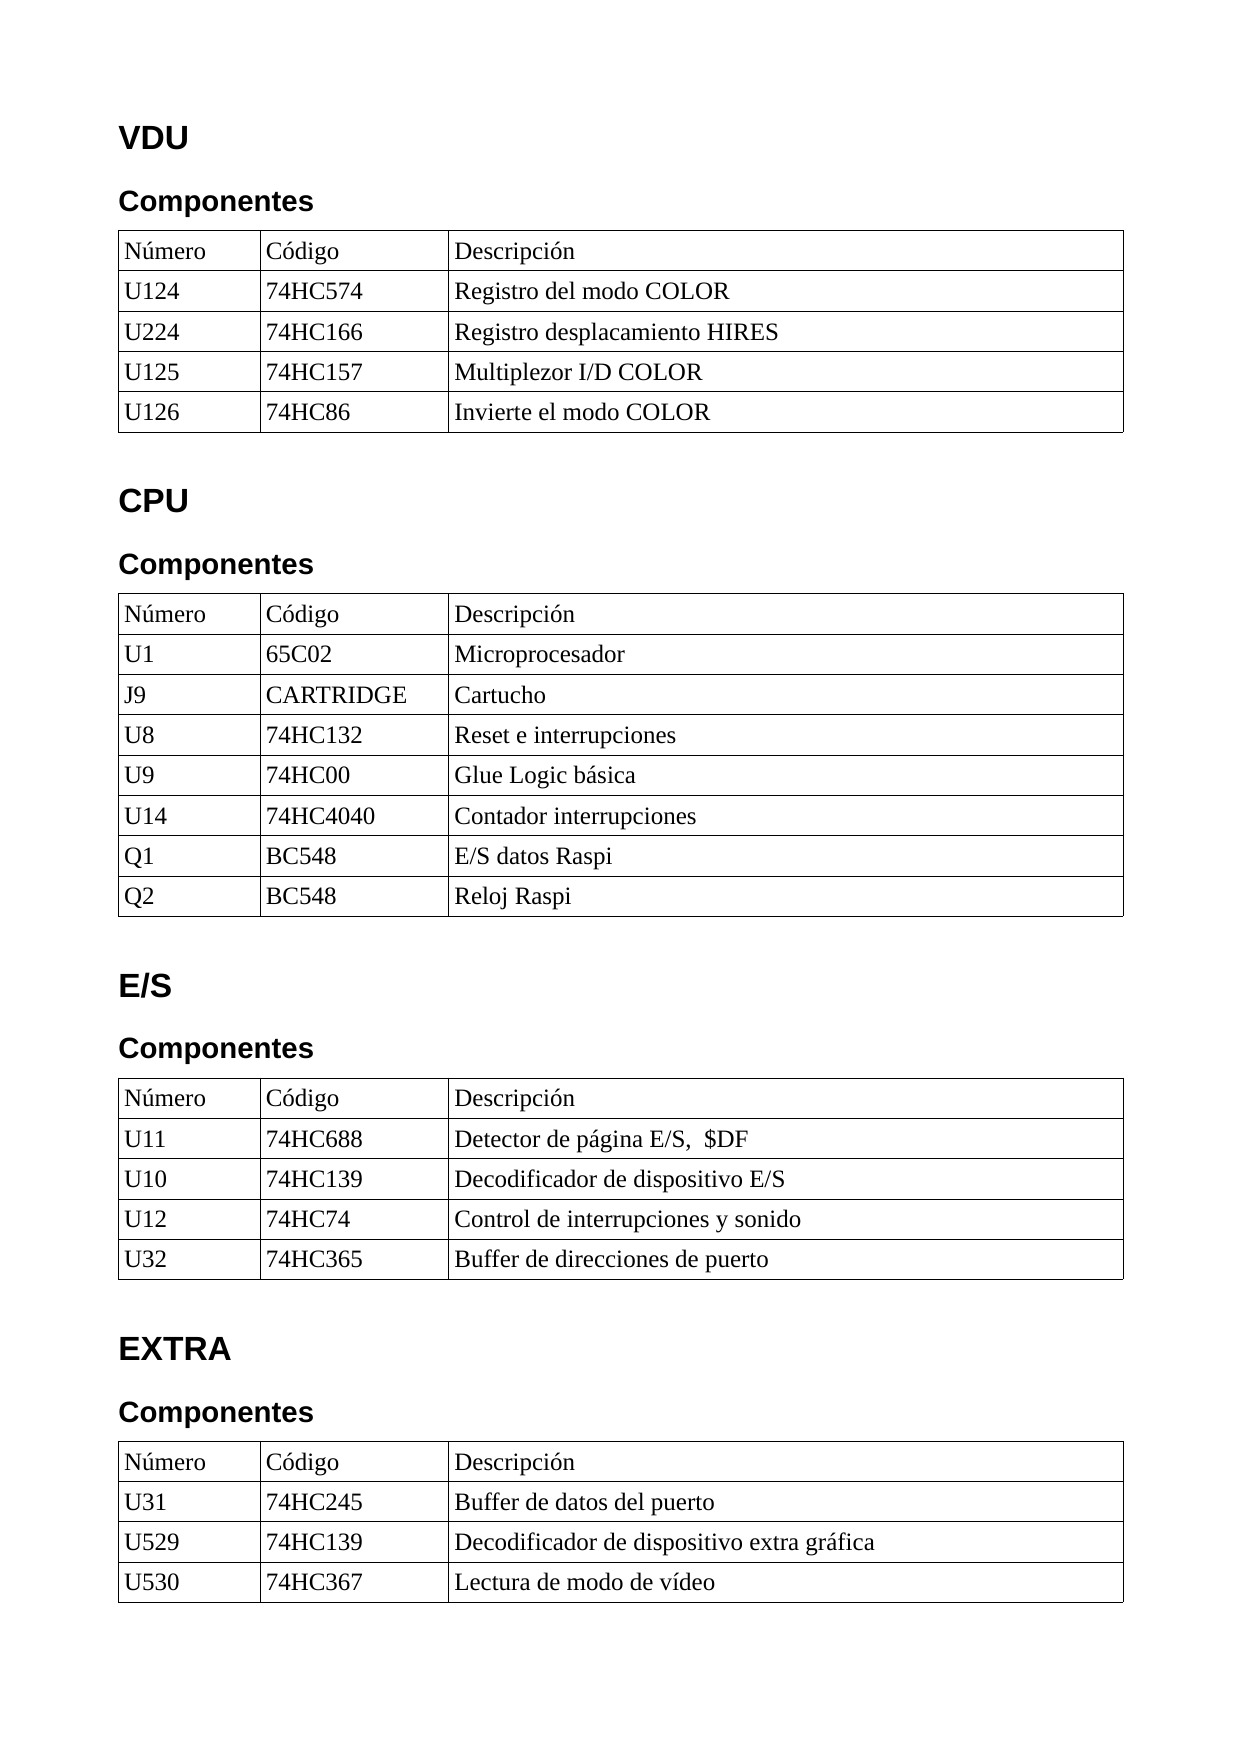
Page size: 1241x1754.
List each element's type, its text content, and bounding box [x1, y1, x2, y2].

table_cell 65C02 [261, 635, 448, 674]
table_cell U32 [119, 1240, 260, 1279]
table_header Número [119, 1079, 260, 1118]
table_cell 74HC74 [261, 1200, 448, 1239]
table_cell Registro desplacamiento HIRES [449, 312, 1123, 351]
table_cell J9 [119, 675, 260, 714]
table_cell 74HC4040 [261, 796, 448, 835]
table_cell U14 [119, 796, 260, 835]
table_cell U125 [119, 352, 260, 391]
table_cell BC548 [261, 877, 448, 916]
table_header Código [261, 594, 448, 634]
table_cell U10 [119, 1159, 260, 1198]
table_cell Buffer de datos del puerto [449, 1482, 1123, 1521]
table_cell BC548 [261, 836, 448, 876]
table_cell Glue Logic básica [449, 756, 1123, 795]
table_cell U529 [119, 1522, 260, 1562]
table_cell U124 [119, 271, 260, 311]
table_cell Q1 [119, 836, 260, 876]
table_header Número [119, 231, 260, 270]
table_header Número [119, 1442, 260, 1481]
table_cell Detector de página E/S, $DF [449, 1119, 1123, 1158]
table_cell 74HC574 [261, 271, 448, 311]
table_cell 74HC00 [261, 756, 448, 795]
subtitle Componentes [118, 184, 1122, 218]
table_cell 74HC139 [261, 1159, 448, 1198]
table_cell Cartucho [449, 675, 1123, 714]
table_cell 74HC157 [261, 352, 448, 391]
table_header Código [261, 1442, 448, 1481]
subtitle E/S [118, 966, 1122, 1004]
table_cell Contador interrupciones [449, 796, 1123, 835]
table_header Descripción [449, 1442, 1123, 1481]
table_cell Reset e interrupciones [449, 715, 1123, 754]
table_cell Control de interrupciones y sonido [449, 1200, 1123, 1239]
subtitle VDU [118, 118, 1122, 157]
subtitle EXTRA [118, 1329, 1122, 1367]
table_cell U1 [119, 635, 260, 674]
subtitle Componentes [118, 1031, 1122, 1065]
table_cell Lectura de modo de vídeo [449, 1563, 1123, 1602]
table_header Código [261, 1079, 448, 1118]
table_cell Decodificador de dispositivo extra gráfica [449, 1522, 1123, 1562]
table_header Descripción [449, 231, 1123, 270]
table_header Número [119, 594, 260, 634]
table_cell Buffer de direcciones de puerto [449, 1240, 1123, 1279]
table_cell Multiplezor I/D COLOR [449, 352, 1123, 391]
table_header Descripción [449, 594, 1123, 634]
table_cell U12 [119, 1200, 260, 1239]
table_cell U31 [119, 1482, 260, 1521]
table_cell U11 [119, 1119, 260, 1158]
table_cell Reloj Raspi [449, 877, 1123, 916]
table_cell 74HC688 [261, 1119, 448, 1158]
table_cell Q2 [119, 877, 260, 916]
table_header Código [261, 231, 448, 270]
table_cell 74HC86 [261, 392, 448, 432]
table_cell 74HC166 [261, 312, 448, 351]
table_cell 74HC365 [261, 1240, 448, 1279]
subtitle CPU [118, 481, 1122, 520]
table_header Descripción [449, 1079, 1123, 1118]
table_cell U8 [119, 715, 260, 754]
table_cell U530 [119, 1563, 260, 1602]
table_cell Microprocesador [449, 635, 1123, 674]
table_cell 74HC245 [261, 1482, 448, 1521]
table_cell Invierte el modo COLOR [449, 392, 1123, 432]
table_cell U9 [119, 756, 260, 795]
subtitle Componentes [118, 547, 1122, 581]
table_cell E/S datos Raspi [449, 836, 1123, 876]
table_cell Decodificador de dispositivo E/S [449, 1159, 1123, 1198]
subtitle Componentes [118, 1394, 1122, 1428]
table_cell 74HC367 [261, 1563, 448, 1602]
table_cell CARTRIDGE [261, 675, 448, 714]
table_cell U126 [119, 392, 260, 432]
table_cell 74HC132 [261, 715, 448, 754]
table_cell U224 [119, 312, 260, 351]
table_cell Registro del modo COLOR [449, 271, 1123, 311]
table_cell 74HC139 [261, 1522, 448, 1562]
